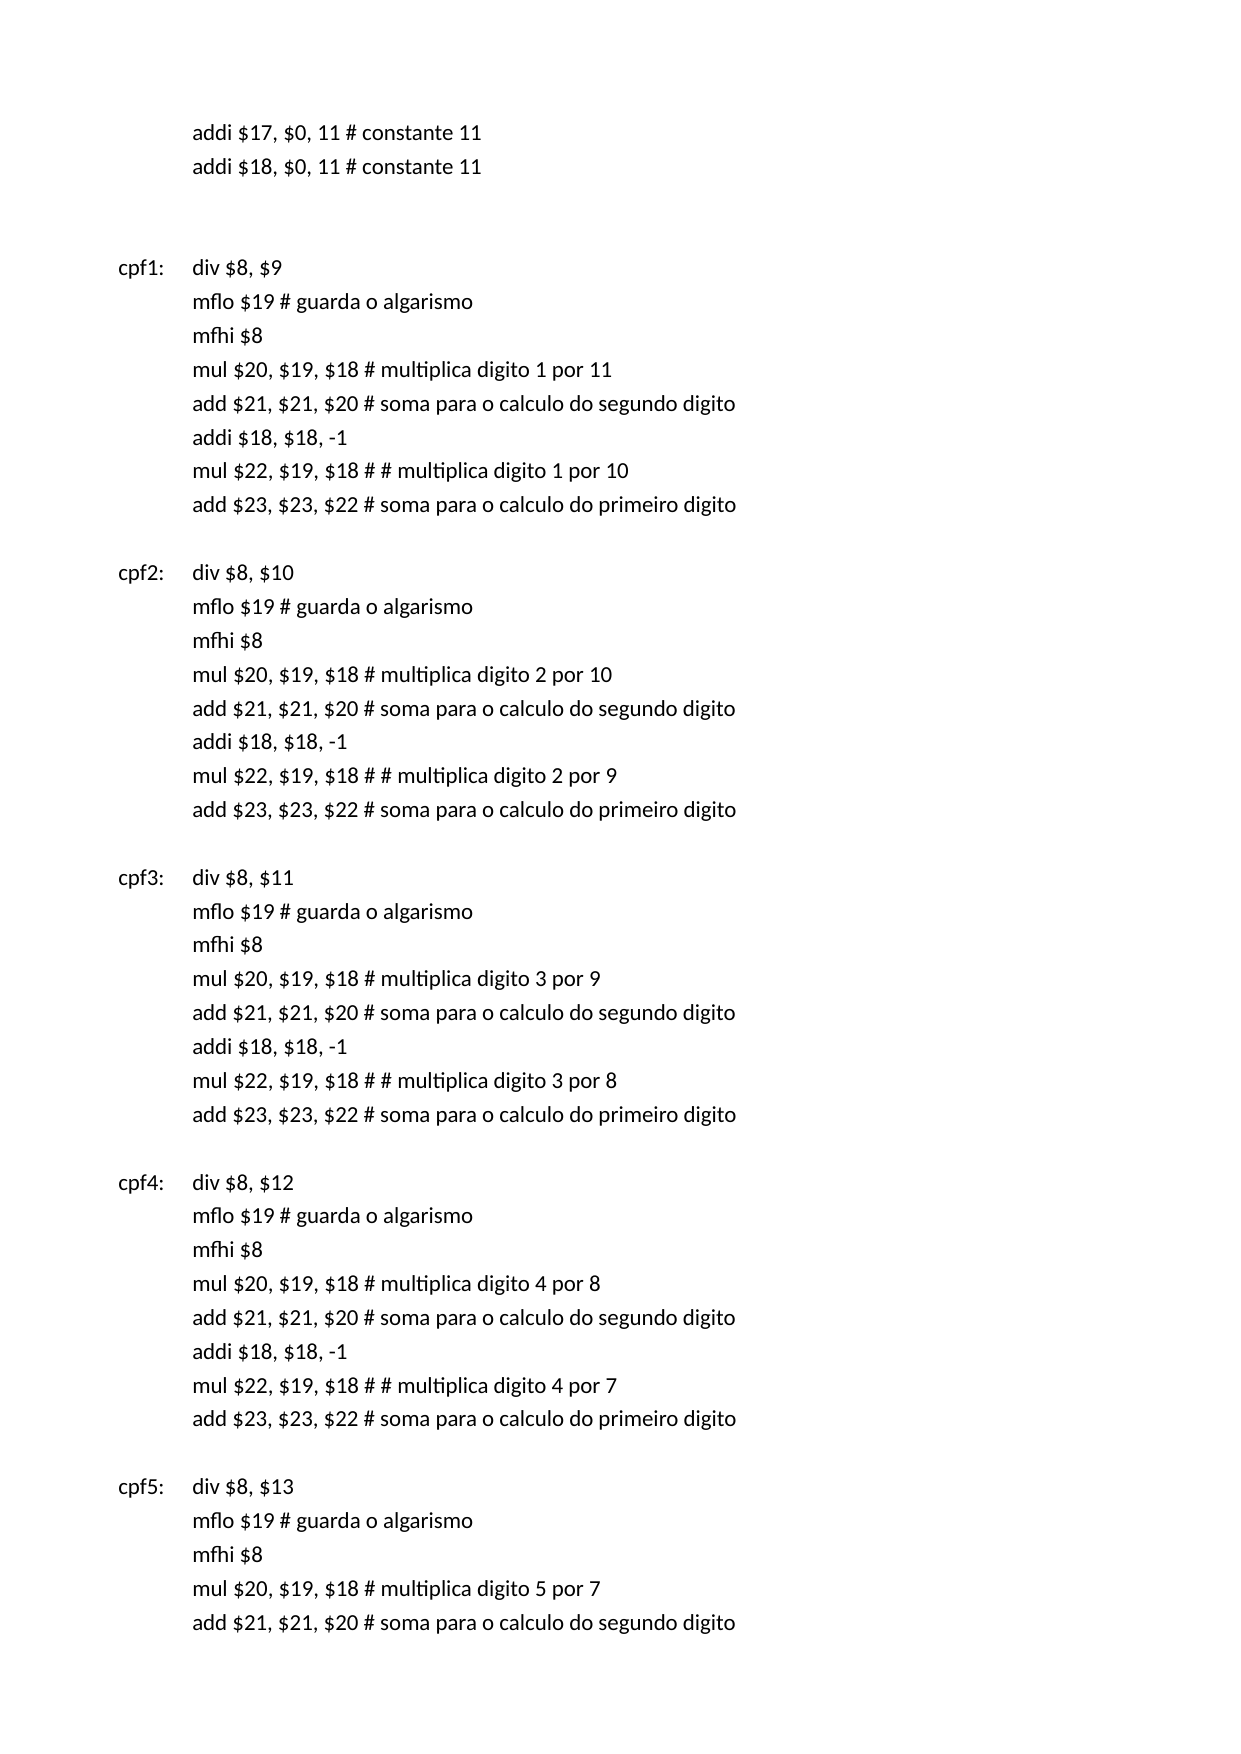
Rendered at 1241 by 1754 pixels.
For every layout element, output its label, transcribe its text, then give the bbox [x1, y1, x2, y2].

text addi $17, $0, 11 # constante 11 addi $18, $0, 11 # constante 11 cpf1: div $8, $9 mflo $19 # guarda o algarismo mfhi $8 mul $20, $19, $18 # multiplica digito 1 por 11 add $21, $21, $20 # soma para o calculo do segundo digito addi $18, $18, -1 mul $22, $19, $18 # # multiplica digito 1 por 10 add $23, $23, $22 # soma para o calculo do primeiro digito cpf2: div $8, $10 mflo $19 # guarda o algarismo mfhi $8 mul $20, $19, $18 # multiplica digito 2 por 10 add $21, $21, $20 # soma para o calculo do segundo digito addi $18, $18, -1 mul $22, $19, $18 # # multiplica digito 2 por 9 add $23, $23, $22 # soma para o calculo do primeiro digito cpf3: div $8, $11 mflo $19 # guarda o algarismo mfhi $8 mul $20, $19, $18 # multiplica digito 3 por 9 add $21, $21, $20 # soma para o calculo do segundo digito addi $18, $18, -1 mul $22, $19, $18 # # multiplica digito 3 por 8 add $23, $23, $22 # soma para o calculo do primeiro digito cpf4: div $8, $12 mflo $19 # guarda o algarismo mfhi $8 mul $20, $19, $18 # multiplica digito 4 por 8 add $21, $21, $20 # soma para o calculo do segundo digito addi $18, $18, -1 mul $22, $19, $18 # # multiplica digito 4 por 7 add $23, $23, $22 # soma para o calculo do primeiro digito cpf5: div $8, $13 mflo $19 # guarda o algarismo mfhi $8 mul $20, $19, $18 # multiplica digito 5 por 7 add $21, $21, $20 # soma para o calculo do segundo digito [118, 118, 1122, 1636]
